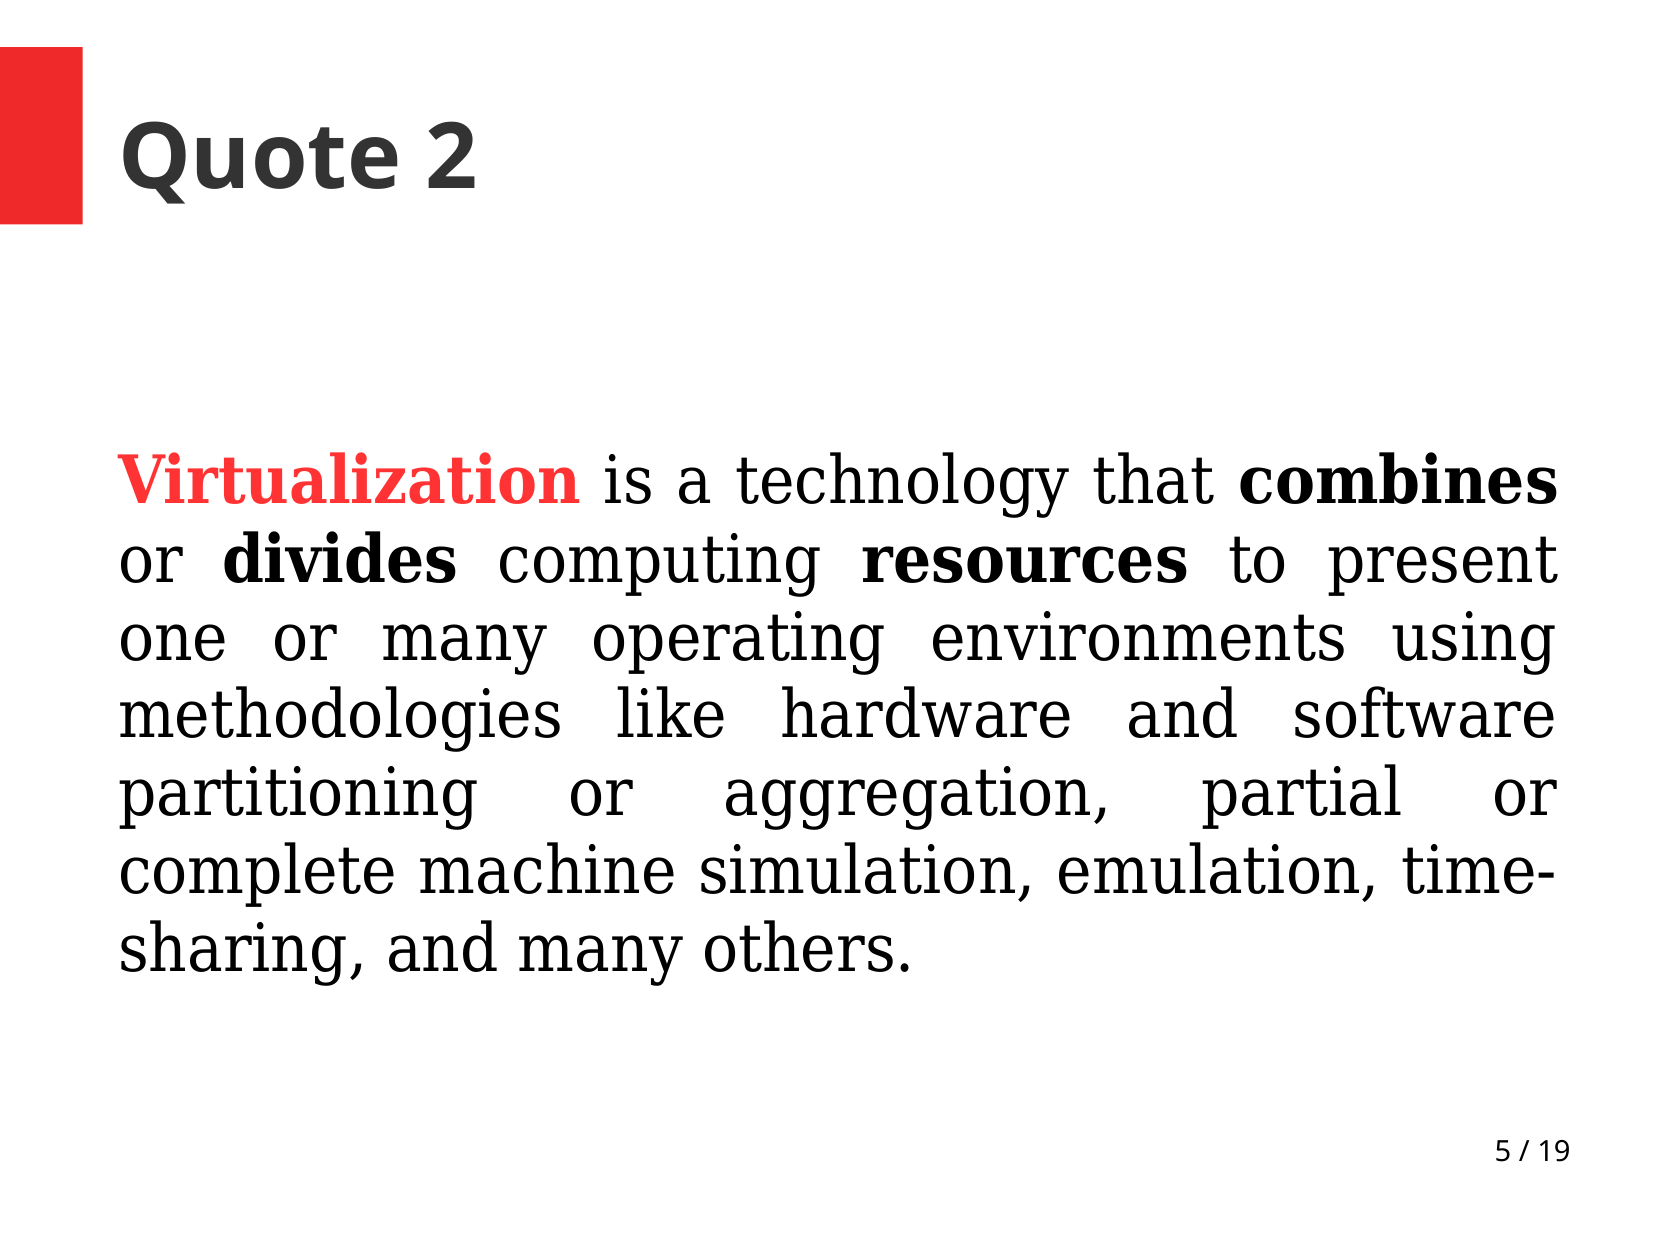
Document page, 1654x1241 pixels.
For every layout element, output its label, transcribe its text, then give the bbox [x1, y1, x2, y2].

text_box Virtualization is a technology that combines or divides computing resources to present one or many operating environments using methodologies like hardware and software partitioning or aggregation, partial or complete machine simulation, emulation, time-sharing, and many others. [82, 319, 1560, 1109]
title Quote 2 [118, 49, 1571, 257]
